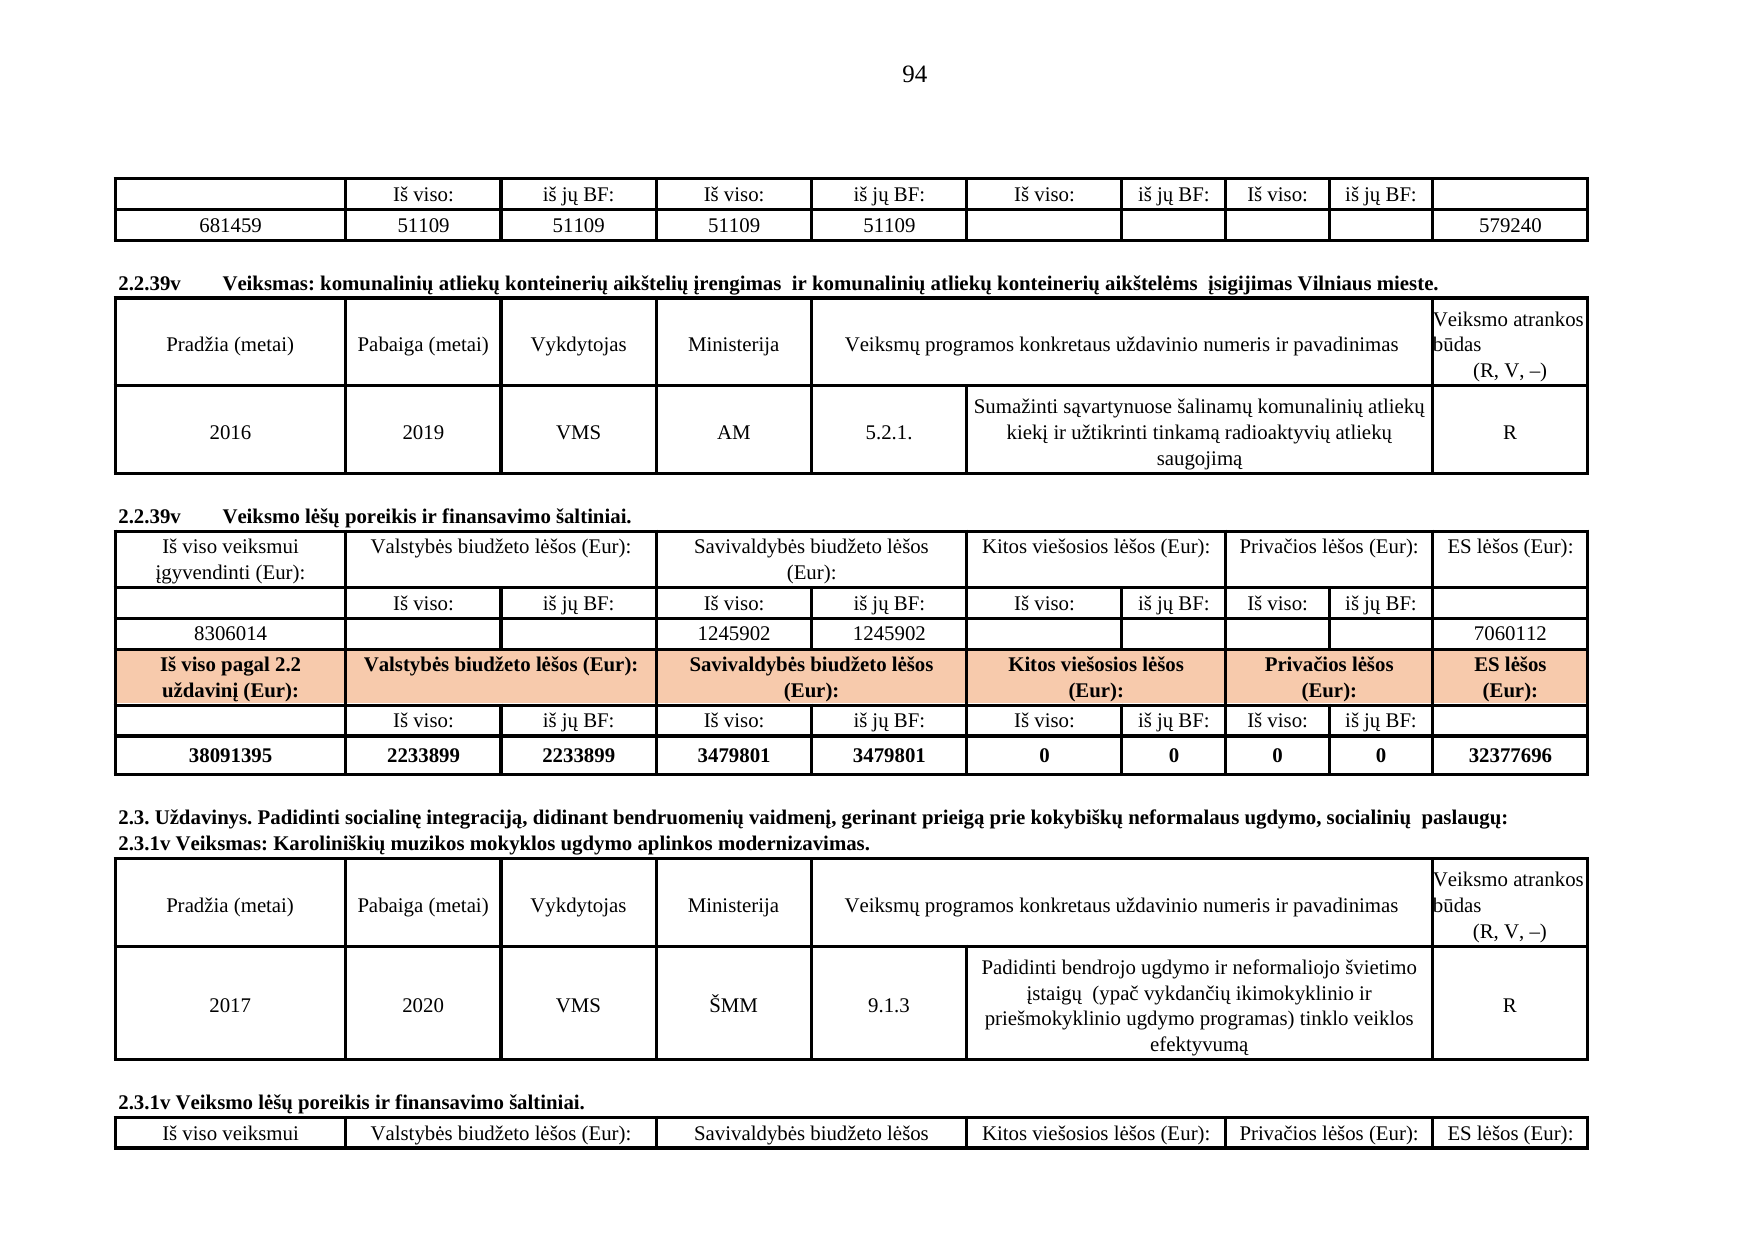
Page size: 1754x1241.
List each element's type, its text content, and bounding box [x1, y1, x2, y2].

table_cell Iš viso: [1227, 180, 1328, 208]
table_cell Iš viso pagal 2.2 uždavinį (Eur): [117, 651, 344, 703]
table_header ES lėšos (Eur): [1434, 1119, 1586, 1146]
table_cell iš jų BF: [503, 707, 655, 734]
table_cell [347, 620, 499, 647]
table_cell Valstybės biudžeto lėšos (Eur): [347, 651, 655, 703]
table_cell iš jų BF: [813, 707, 965, 734]
table_header Vykdytojas [503, 300, 655, 384]
table_cell Iš viso: [1227, 589, 1328, 617]
table_cell Savivaldybės biudžeto lėšos (Eur): [658, 651, 965, 703]
table_cell R [1434, 387, 1586, 472]
text 2.3.1v Veiksmas: Karoliniškių muzikos mokyklos ugdymo aplinkos modernizavimas. [118, 831, 1636, 855]
table_cell 2017 [117, 948, 344, 1058]
text 2.3. Uždavinys. Padidinti socialinę integraciją, didinant bendruomenių vaidmenį, gerinant prieigą prie kokybiškų neformalaus ugdymo, socialinių paslaugų: [118, 805, 1636, 829]
table_cell 681459 [117, 211, 344, 239]
table_cell 51109 [347, 211, 499, 239]
table_cell 0 [1123, 738, 1224, 773]
table_cell [1227, 620, 1328, 647]
table_cell iš jų BF: [1123, 180, 1224, 208]
table_cell Iš viso: [347, 180, 499, 208]
table_cell 7060112 [1434, 620, 1586, 647]
table_header ES lėšos (Eur): [1434, 533, 1586, 586]
table_cell iš jų BF: [1331, 180, 1431, 208]
table_cell [1434, 589, 1586, 617]
table_cell AM [658, 387, 810, 472]
table_cell iš jų BF: [1123, 707, 1224, 734]
table_header Kitos viešosios lėšos (Eur): [968, 1119, 1224, 1146]
table_cell 32377696 [1434, 738, 1586, 773]
table_cell Padidinti bendrojo ugdymo ir neformaliojo švietimo įstaigų (ypač vykdančių ikimokyklinio ir priešmokyklinio ugdymo programas) tinklo veiklos efektyvumą [968, 948, 1431, 1058]
table_cell VMS [503, 387, 655, 472]
table_header Savivaldybės biudžeto lėšos (Eur): [658, 533, 965, 586]
table_cell 2020 [347, 948, 499, 1058]
table_cell [1434, 180, 1586, 208]
table_cell Iš viso: [1227, 707, 1328, 734]
table_cell Iš viso: [968, 589, 1120, 617]
table_cell Iš viso: [968, 707, 1120, 734]
table_cell Iš viso: [347, 707, 499, 734]
table_cell [117, 180, 344, 208]
table_cell VMS [503, 948, 655, 1058]
table_cell iš jų BF: [503, 180, 655, 208]
table_cell 51109 [503, 211, 655, 239]
table_header Valstybės biudžeto lėšos (Eur): [347, 1119, 655, 1146]
table_cell iš jų BF: [1331, 707, 1431, 734]
table_cell 2233899 [347, 738, 499, 773]
table_header Valstybės biudžeto lėšos (Eur): [347, 533, 655, 586]
table_header Iš viso veiksmui [117, 1119, 344, 1146]
table_cell [1123, 211, 1224, 239]
table_cell iš jų BF: [813, 589, 965, 617]
table_header Kitos viešosios lėšos (Eur): [968, 533, 1224, 586]
table_cell iš jų BF: [503, 589, 655, 617]
text 2.2.39v Veiksmas: komunalinių atliekų konteinerių aikštelių įrengimas ir komunalinių atliekų konteinerių aikštelėms įsigijimas Vilniaus mieste. [118, 271, 1636, 294]
table_cell 9.1.3 [813, 948, 965, 1058]
table_header Iš viso veiksmui įgyvendinti (Eur): [117, 533, 344, 586]
table_header Savivaldybės biudžeto lėšos [658, 1119, 965, 1146]
text 2.3.1v Veiksmo lėšų poreikis ir finansavimo šaltiniai. [118, 1090, 1636, 1114]
table_cell [1123, 620, 1224, 647]
table_cell iš jų BF: [1123, 589, 1224, 617]
table_cell [1227, 211, 1328, 239]
table_header Vykdytojas [503, 860, 655, 944]
table_cell 38091395 [117, 738, 344, 773]
table_header Pabaiga (metai) [347, 300, 499, 384]
table_cell [1331, 620, 1431, 647]
table_cell iš jų BF: [813, 180, 965, 208]
table_cell 0 [968, 738, 1120, 773]
table_cell [117, 589, 344, 617]
table_header Veiksmų programos konkretaus uždavinio numeris ir pavadinimas [813, 300, 1431, 384]
text 2.2.39v Veiksmo lėšų poreikis ir finansavimo šaltiniai. [118, 503, 1636, 528]
table_cell 2233899 [503, 738, 655, 773]
table_cell Iš viso: [658, 180, 810, 208]
table_header Pradžia (metai) [117, 300, 344, 384]
table_cell Privačios lėšos (Eur): [1227, 651, 1431, 703]
table_cell [968, 620, 1120, 647]
table_cell 8306014 [117, 620, 344, 647]
table_header Veiksmų programos konkretaus uždavinio numeris ir pavadinimas [813, 860, 1431, 944]
table_cell [117, 707, 344, 734]
table_cell 3479801 [658, 738, 810, 773]
table_cell [1434, 707, 1586, 734]
table_header Veiksmo atrankos būdas (R, V, –) [1434, 860, 1586, 944]
table_header Pradžia (metai) [117, 860, 344, 944]
table_cell iš jų BF: [1331, 589, 1431, 617]
table_cell Iš viso: [347, 589, 499, 617]
table_header Privačios lėšos (Eur): [1227, 1119, 1431, 1146]
table_cell 1245902 [658, 620, 810, 647]
table_cell [503, 620, 655, 647]
table_header Veiksmo atrankos būdas (R, V, –) [1434, 300, 1586, 384]
table_cell R [1434, 948, 1586, 1058]
table_cell 51109 [658, 211, 810, 239]
table_cell Kitos viešosios lėšos (Eur): [968, 651, 1224, 703]
table_cell 2016 [117, 387, 344, 472]
table_cell Sumažinti sąvartynuose šalinamų komunalinių atliekų kiekį ir užtikrinti tinkamą radioaktyvių atliekų saugojimą [968, 387, 1431, 472]
table_header Privačios lėšos (Eur): [1227, 533, 1431, 586]
table_cell Iš viso: [658, 589, 810, 617]
table_header Pabaiga (metai) [347, 860, 499, 944]
table_cell [968, 211, 1120, 239]
table_cell 0 [1227, 738, 1328, 773]
table_cell 0 [1331, 738, 1431, 773]
table_header Ministerija [658, 860, 810, 944]
table_cell ES lėšos (Eur): [1434, 651, 1586, 703]
table_cell [1331, 211, 1431, 239]
table_cell 2019 [347, 387, 499, 472]
table_cell Iš viso: [658, 707, 810, 734]
table_header Ministerija [658, 300, 810, 384]
table_cell 579240 [1434, 211, 1586, 239]
table_cell Iš viso: [968, 180, 1120, 208]
table_cell 1245902 [813, 620, 965, 647]
table_cell 5.2.1. [813, 387, 965, 472]
table_cell 51109 [813, 211, 965, 239]
table_cell 3479801 [813, 738, 965, 773]
table_cell ŠMM [658, 948, 810, 1058]
